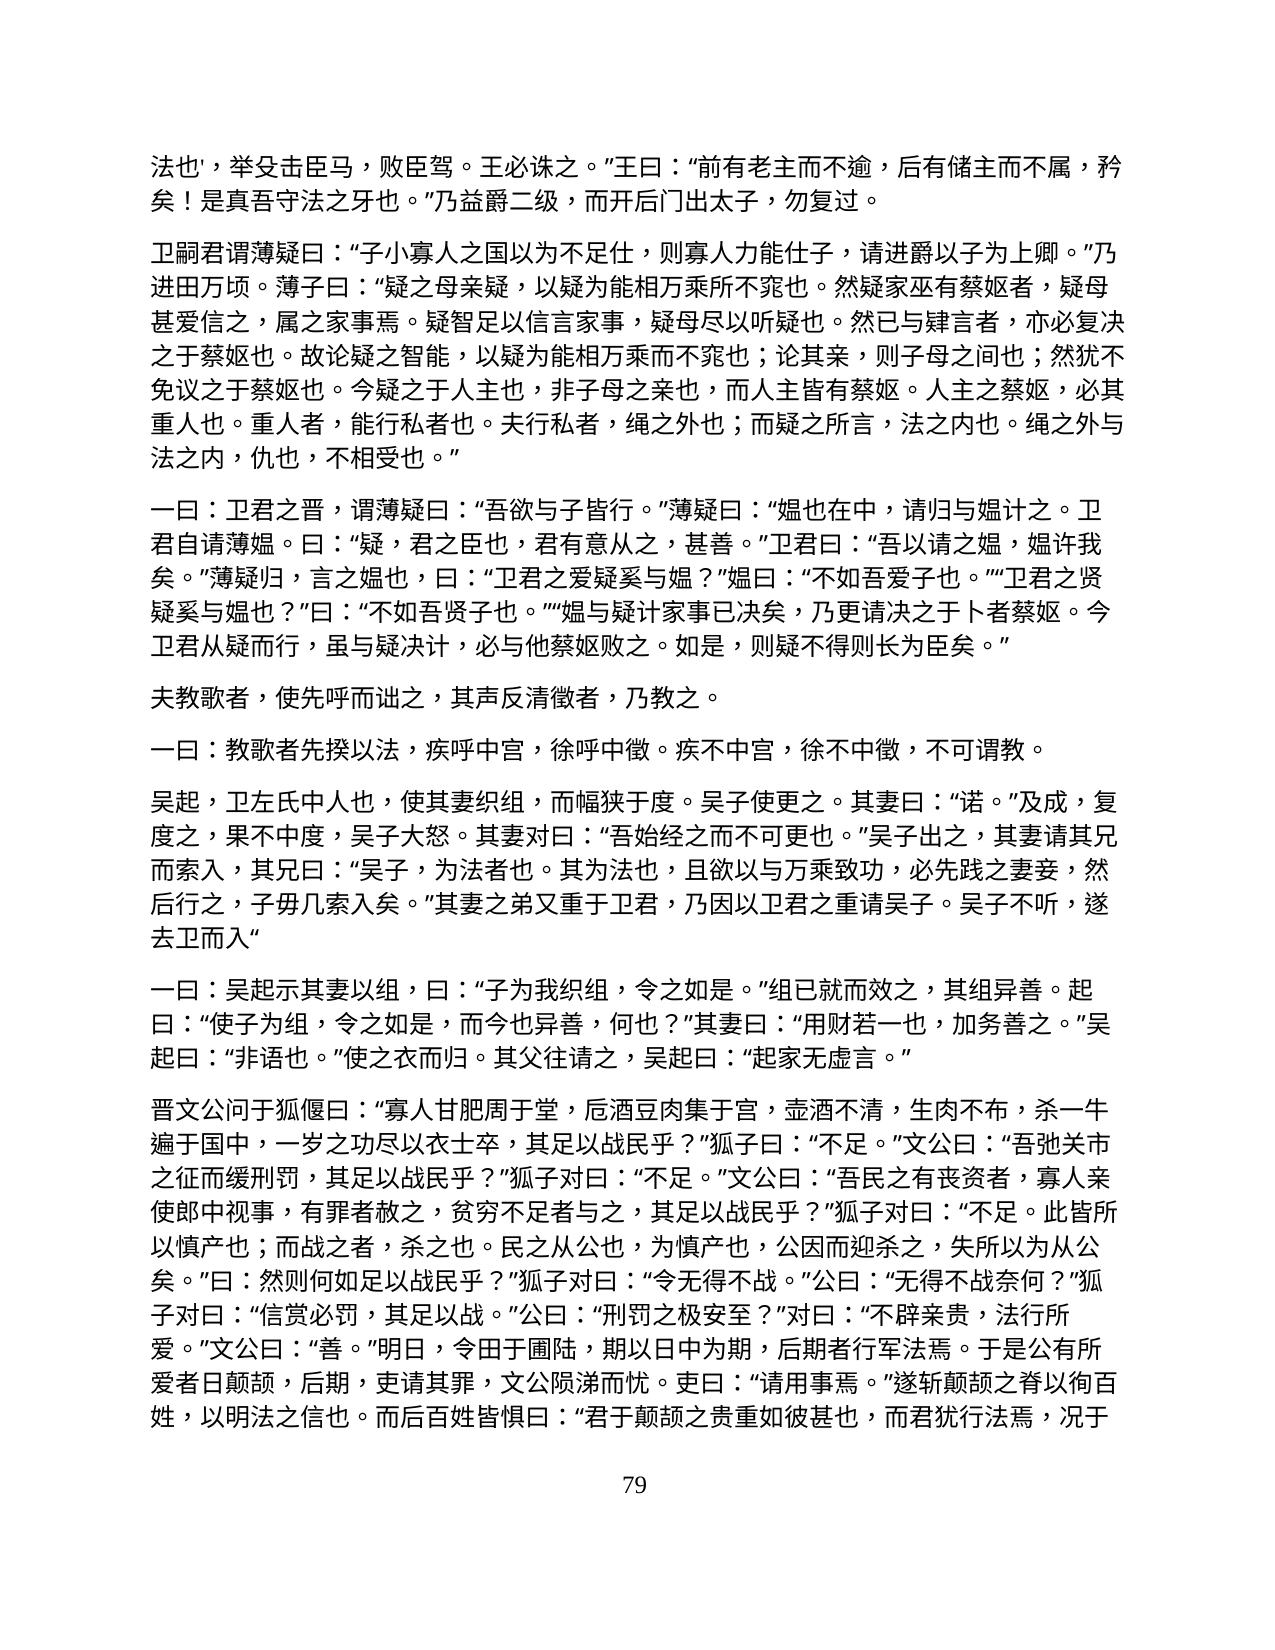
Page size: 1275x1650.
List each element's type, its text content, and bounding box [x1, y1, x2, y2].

text 一曰：卫君之晋，谓薄疑曰：“吾欲与子皆行。”薄疑曰：“媪也在中，请归与媪计之。卫君自请薄媪。曰：“疑，君之臣也，君有意从之，甚善。”卫君曰：“吾以请之媪，媪许我矣。”薄疑归，言之媪也，曰：“卫君之爱疑奚与媪？”媪曰：“不如吾爱子也。”“卫君之贤疑奚与媪也？”曰：“不如吾贤子也。”“媪与疑计家事已决矣，乃更请决之于卜者蔡妪。今卫君从疑而行，虽与疑决计，必与他蔡妪败之。如是，则疑不得则长为臣矣。” [150, 492, 1125, 663]
text 晋文公问于狐偃曰：“寡人甘肥周于堂，卮酒豆肉集于宫，壶酒不清，生肉不布，杀一牛遍于国中，一岁之功尽以衣士卒，其足以战民乎？”狐子曰：“不足。”文公曰：“吾弛关市之征而缓刑罚，其足以战民乎？”狐子对曰：“不足。”文公曰：“吾民之有丧资者，寡人亲使郎中视事，有罪者赦之，贫穷不足者与之，其足以战民乎？”狐子对曰：“不足。此皆所以慎产也；而战之者，杀之也。民之从公也，为慎产也，公因而迎杀之，失所以为从公矣。”曰：然则何如足以战民乎？”狐子对曰：“令无得不战。”公曰：“无得不战奈何？”狐子对曰：“信赏必罚，其足以战。”公曰：“刑罚之极安至？”对曰：“不辟亲贵，法行所爱。”文公曰：“善。”明日，令田于圃陆，期以日中为期，后期者行军法焉。于是公有所爱者日颠颉，后期，吏请其罪，文公陨涕而忧。吏曰：“请用事焉。”遂斩颠颉之脊以徇百姓，以明法之信也。而后百姓皆惧曰：“君于颠颉之贵重如彼甚也，而君犹行法焉，况于 [150, 1093, 1125, 1433]
text 一曰：吴起示其妻以组，曰：“子为我织组，令之如是。”组已就而效之，其组异善。起曰：“使子为组，令之如是，而今也异善，何也？”其妻曰：“用财若一也，加务善之。”吴起曰：“非语也。”使之衣而归。其父往请之，吴起曰：“起家无虚言。” [150, 973, 1125, 1075]
text 卫嗣君谓薄疑曰：“子小寡人之国以为不足仕，则寡人力能仕子，请进爵以子为上卿。”乃进田万顷。薄子曰：“疑之母亲疑，以疑为能相万乘所不窕也。然疑家巫有蔡妪者，疑母甚爱信之，属之家事焉。疑智足以信言家事，疑母尽以听疑也。然已与肄言者，亦必复决之于蔡妪也。故论疑之智能，以疑为能相万乘而不窕也；论其亲，则子母之间也；然犹不免议之于蔡妪也。今疑之于人主也，非子母之亲也，而人主皆有蔡妪。人主之蔡妪，必其重人也。重人者，能行私者也。夫行私者，绳之外也；而疑之所言，法之内也。绳之外与法之内，仇也，不相受也。” [150, 236, 1125, 474]
text 夫教歌者，使先呼而诎之，其声反清徵者，乃教之。 [150, 681, 1125, 715]
text 一曰：教歌者先揆以法，疾呼中宫，徐呼中徵。疾不中宫，徐不中徵，不可谓教。 [150, 733, 1125, 767]
text 吴起，卫左氏中人也，使其妻织组，而幅狭于度。吴子使更之。其妻曰：“诺。”及成，复度之，果不中度，吴子大怒。其妻对曰：“吾始经之而不可更也。”吴子出之，其妻请其兄而索入，其兄曰：“吴子，为法者也。其为法也，且欲以与万乘致功，必先践之妻妾，然后行之，子毋几索入矣。”其妻之弟又重于卫君，乃因以卫君之重请吴子。吴子不听，遂去卫而入“ [150, 784, 1125, 955]
text 法也'，举殳击臣马，败臣驾。王必诛之。”王曰：“前有老主而不逾，后有储主而不属，矜矣！是真吾守法之牙也。”乃益爵二级，而开后门出太子，勿复过。 [150, 150, 1125, 218]
